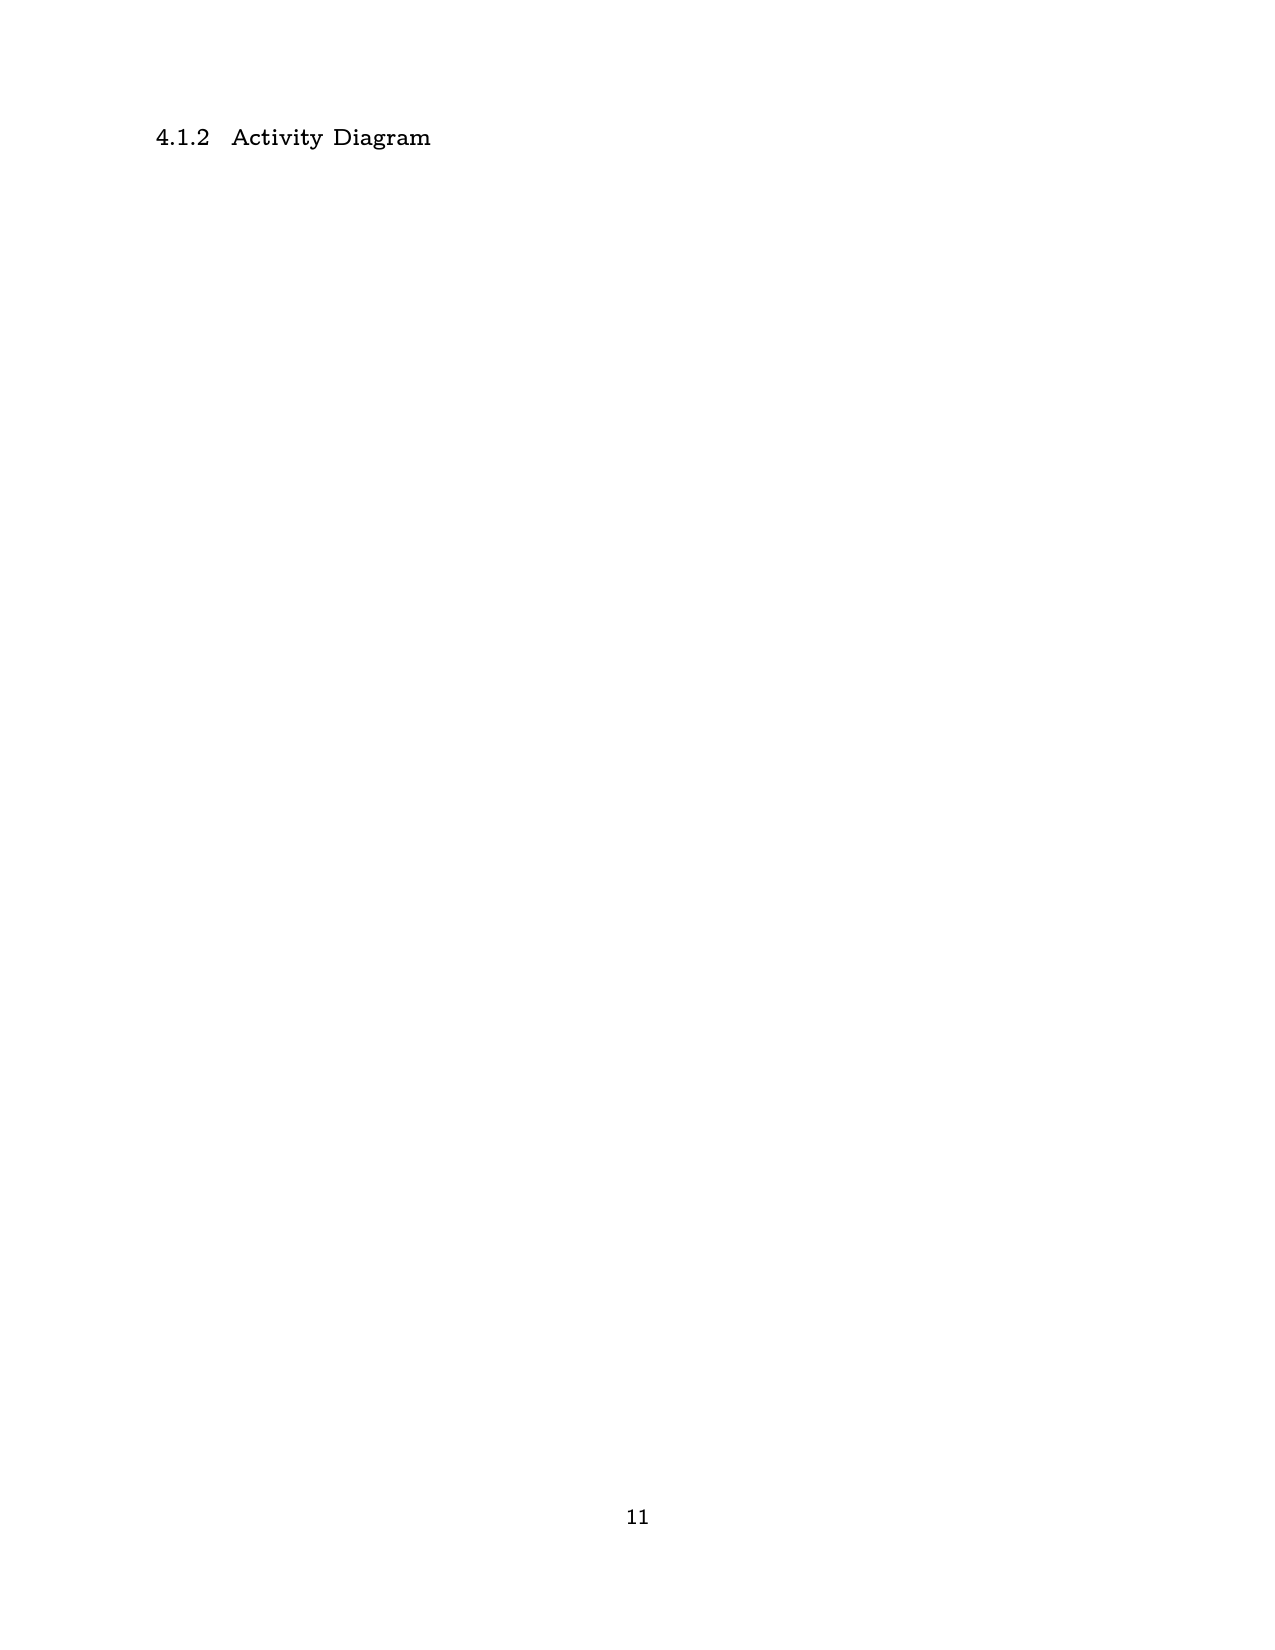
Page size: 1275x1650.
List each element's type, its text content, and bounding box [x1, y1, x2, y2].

text 4.1.2 Activity Diagram [118, 118, 1157, 153]
